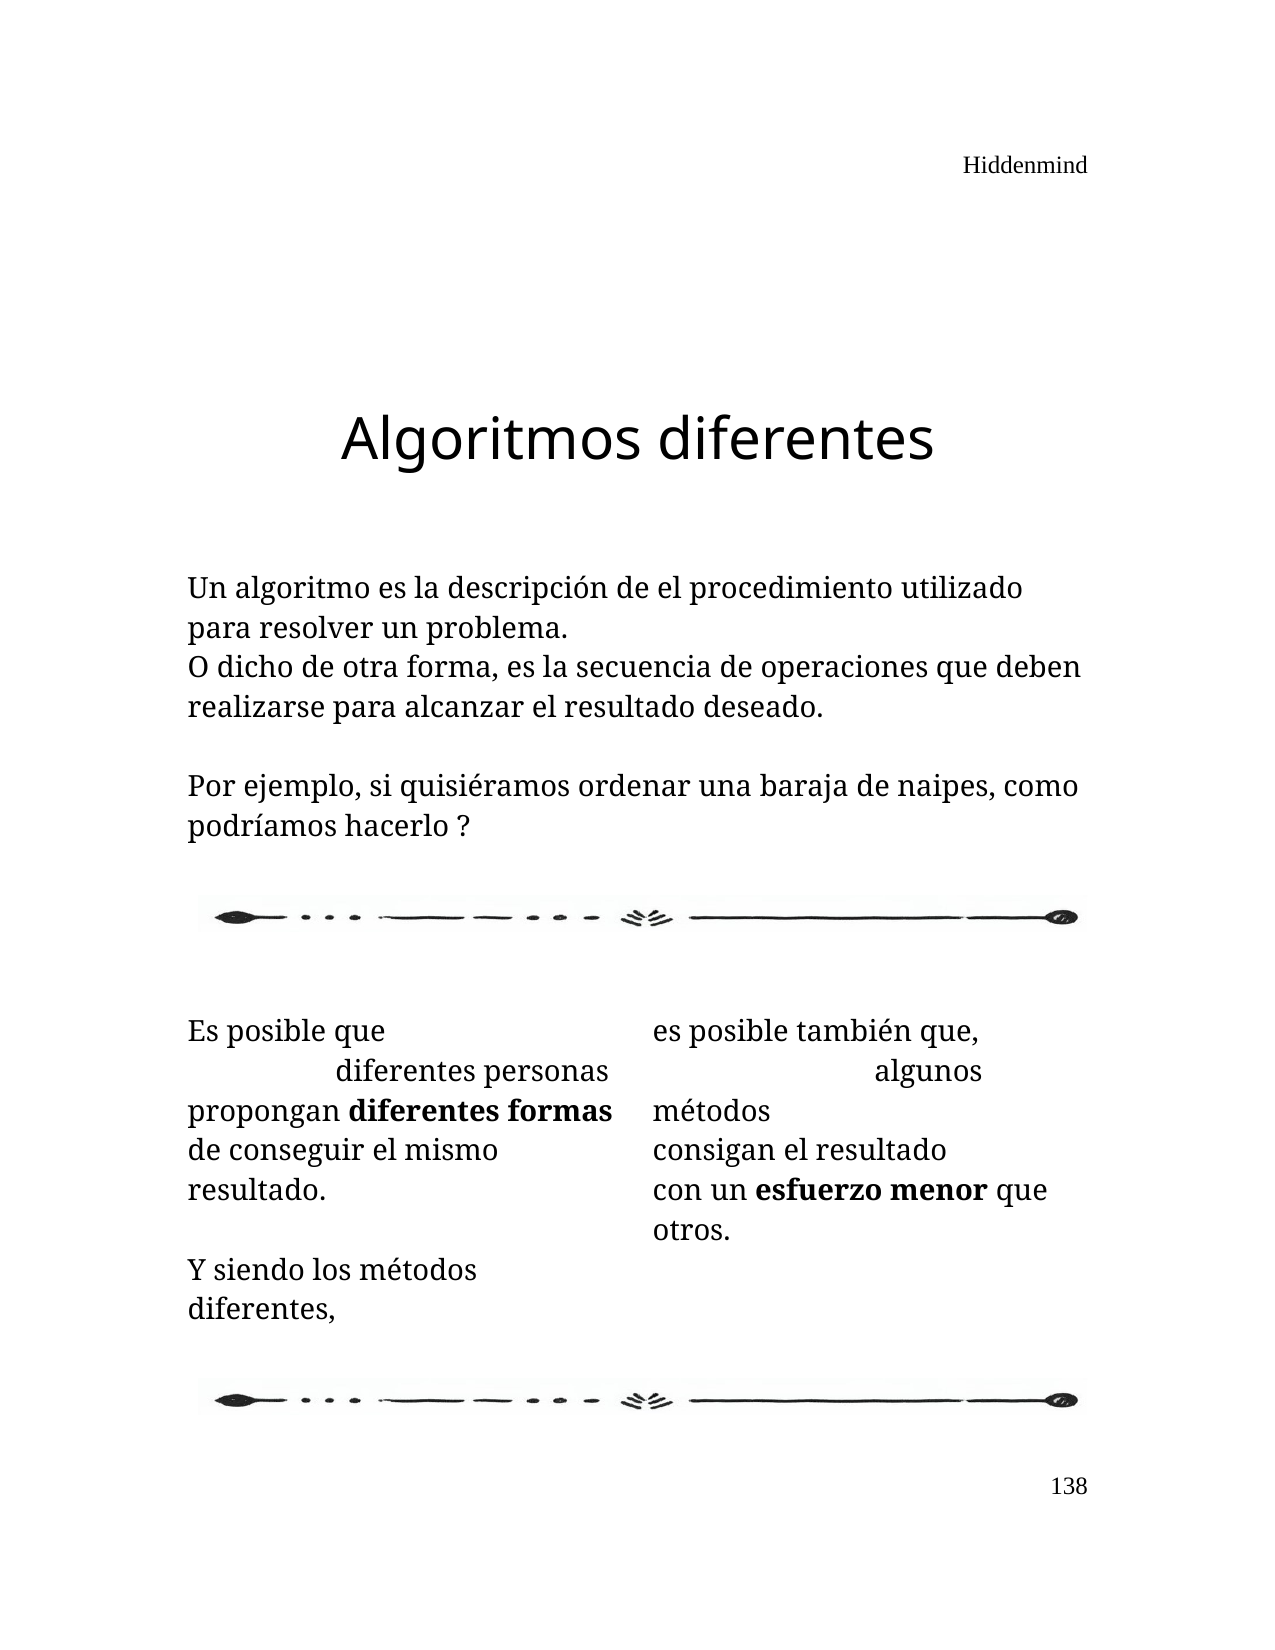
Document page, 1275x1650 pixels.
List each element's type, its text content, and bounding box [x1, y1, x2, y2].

text con un esfuerzo menor que otros. [652, 1169, 1087, 1249]
text de conseguir el mismo resultado. [187, 1130, 622, 1209]
text Y siendo los métodos diferentes, [187, 1249, 622, 1328]
text Es posible que [187, 1011, 622, 1050]
text algunos métodos [652, 1050, 1087, 1130]
text es posible también que, [652, 1011, 1087, 1050]
picture [198, 895, 1088, 932]
text diferentes personas [187, 1050, 622, 1090]
text O dicho de otra forma, es la secuencia de operaciones que deben realizarse para alcanzar el resultado deseado. [187, 647, 1087, 726]
picture [198, 1378, 1088, 1415]
text Un algoritmo es la descripción de el procedimiento utilizado para resolver un problema. [187, 567, 1087, 647]
text propongan diferentes formas [187, 1090, 622, 1130]
text Por ejemplo, si quisiéramos ordenar una baraja de naipes, como podríamos hacerlo ? [187, 766, 1087, 845]
text consigan el resultado [652, 1130, 1087, 1169]
